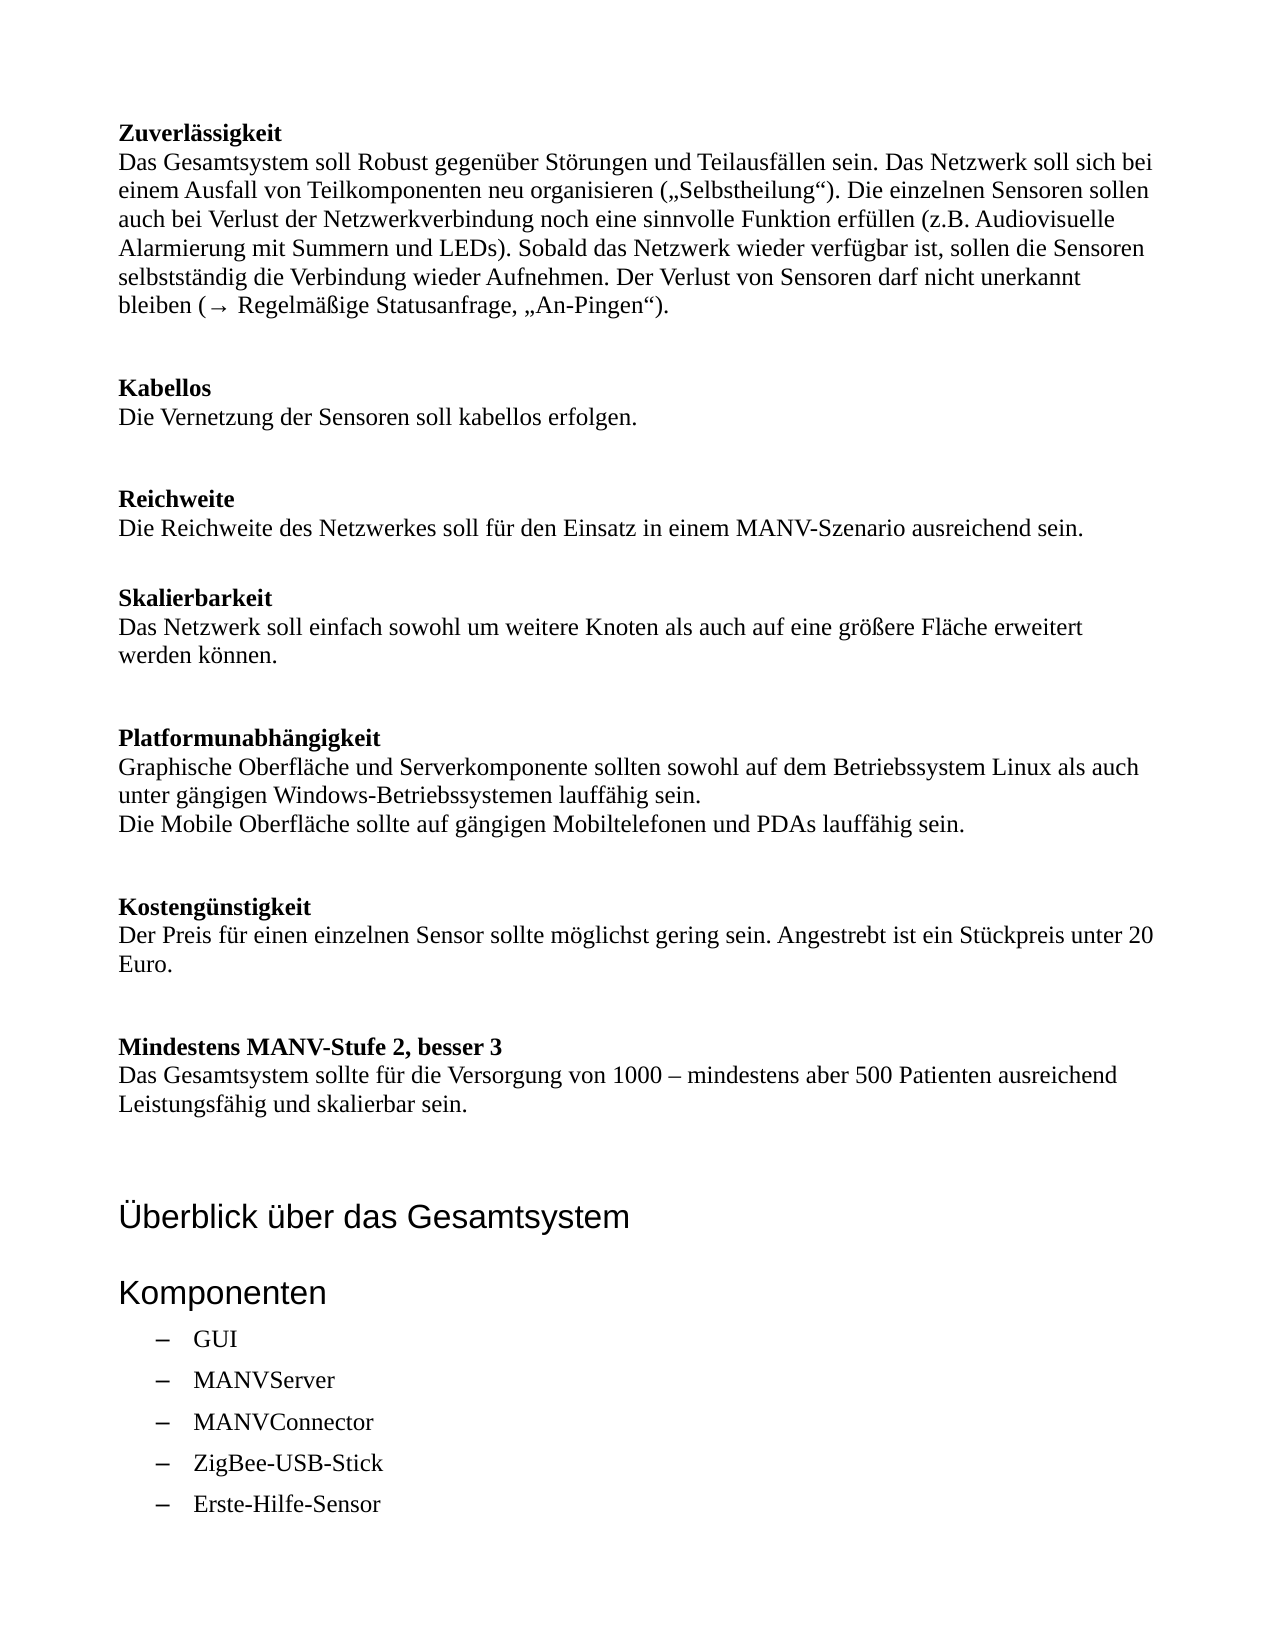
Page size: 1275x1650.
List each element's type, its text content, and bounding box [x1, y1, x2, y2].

list GUI [156, 1324, 1157, 1353]
list MANVConnector [156, 1407, 1157, 1435]
text Platformunabhängigkeit Graphische Oberfläche und Serverkomponente sollten sowohl auf dem Betriebssystem Linux als auch unter gängigen Windows-Betriebssystemen lauffähig sein. Die Mobile Oberfläche sollte auf gängigen Mobiltelefonen und PDAs lauffähig sein. [118, 723, 1157, 838]
subtitle Überblick über das Gesamtsystem [118, 1197, 1157, 1236]
text Zuverlässigkeit Das Gesamtsystem soll Robust gegenüber Störungen und Teilausfällen sein. Das Netzwerk soll sich bei einem Ausfall von Teilkomponenten neu organisieren („Selbstheilung“). Die einzelnen Sensoren sollen auch bei Verlust der Netzwerkverbindung noch eine sinnvolle Funktion erfüllen (z.B. Audiovisuelle Alarmierung mit Summern und LEDs). Sobald das Netzwerk wieder verfügbar ist, sollen die Sensoren selbstständig die Verbindung wieder Aufnehmen. Der Verlust von Sensoren darf nicht unerkannt bleiben (→ Regelmäßige Statusanfrage, „An-Pingen“). [118, 118, 1157, 319]
list Erste-Hilfe-Sensor [156, 1489, 1157, 1518]
list MANVServer [156, 1365, 1157, 1394]
text Reichweite Die Reichweite des Netzwerkes soll für den Einsatz in einem MANV-Szenario ausreichend sein. [118, 484, 1157, 571]
text Skalierbarkeit Das Netzwerk soll einfach sowohl um weitere Knoten als auch auf eine größere Fläche erweitert werden können. [118, 583, 1157, 669]
text Mindestens MANV-Stufe 2, besser 3 Das Gesamtsystem sollte für die Versorgung von 1000 – mindestens aber 500 Patienten ausreichend Leistungsfähig und skalierbar sein. [118, 1032, 1157, 1118]
subtitle Komponenten [118, 1273, 1157, 1312]
list ZigBee-USB-Stick [156, 1448, 1157, 1477]
text Kabellos Die Vernetzung der Sensoren soll kabellos erfolgen. [118, 373, 1157, 431]
text Kostengünstigkeit Der Preis für einen einzelnen Sensor sollte möglichst gering sein. Angestrebt ist ein Stückpreis unter 20 Euro. [118, 892, 1157, 978]
